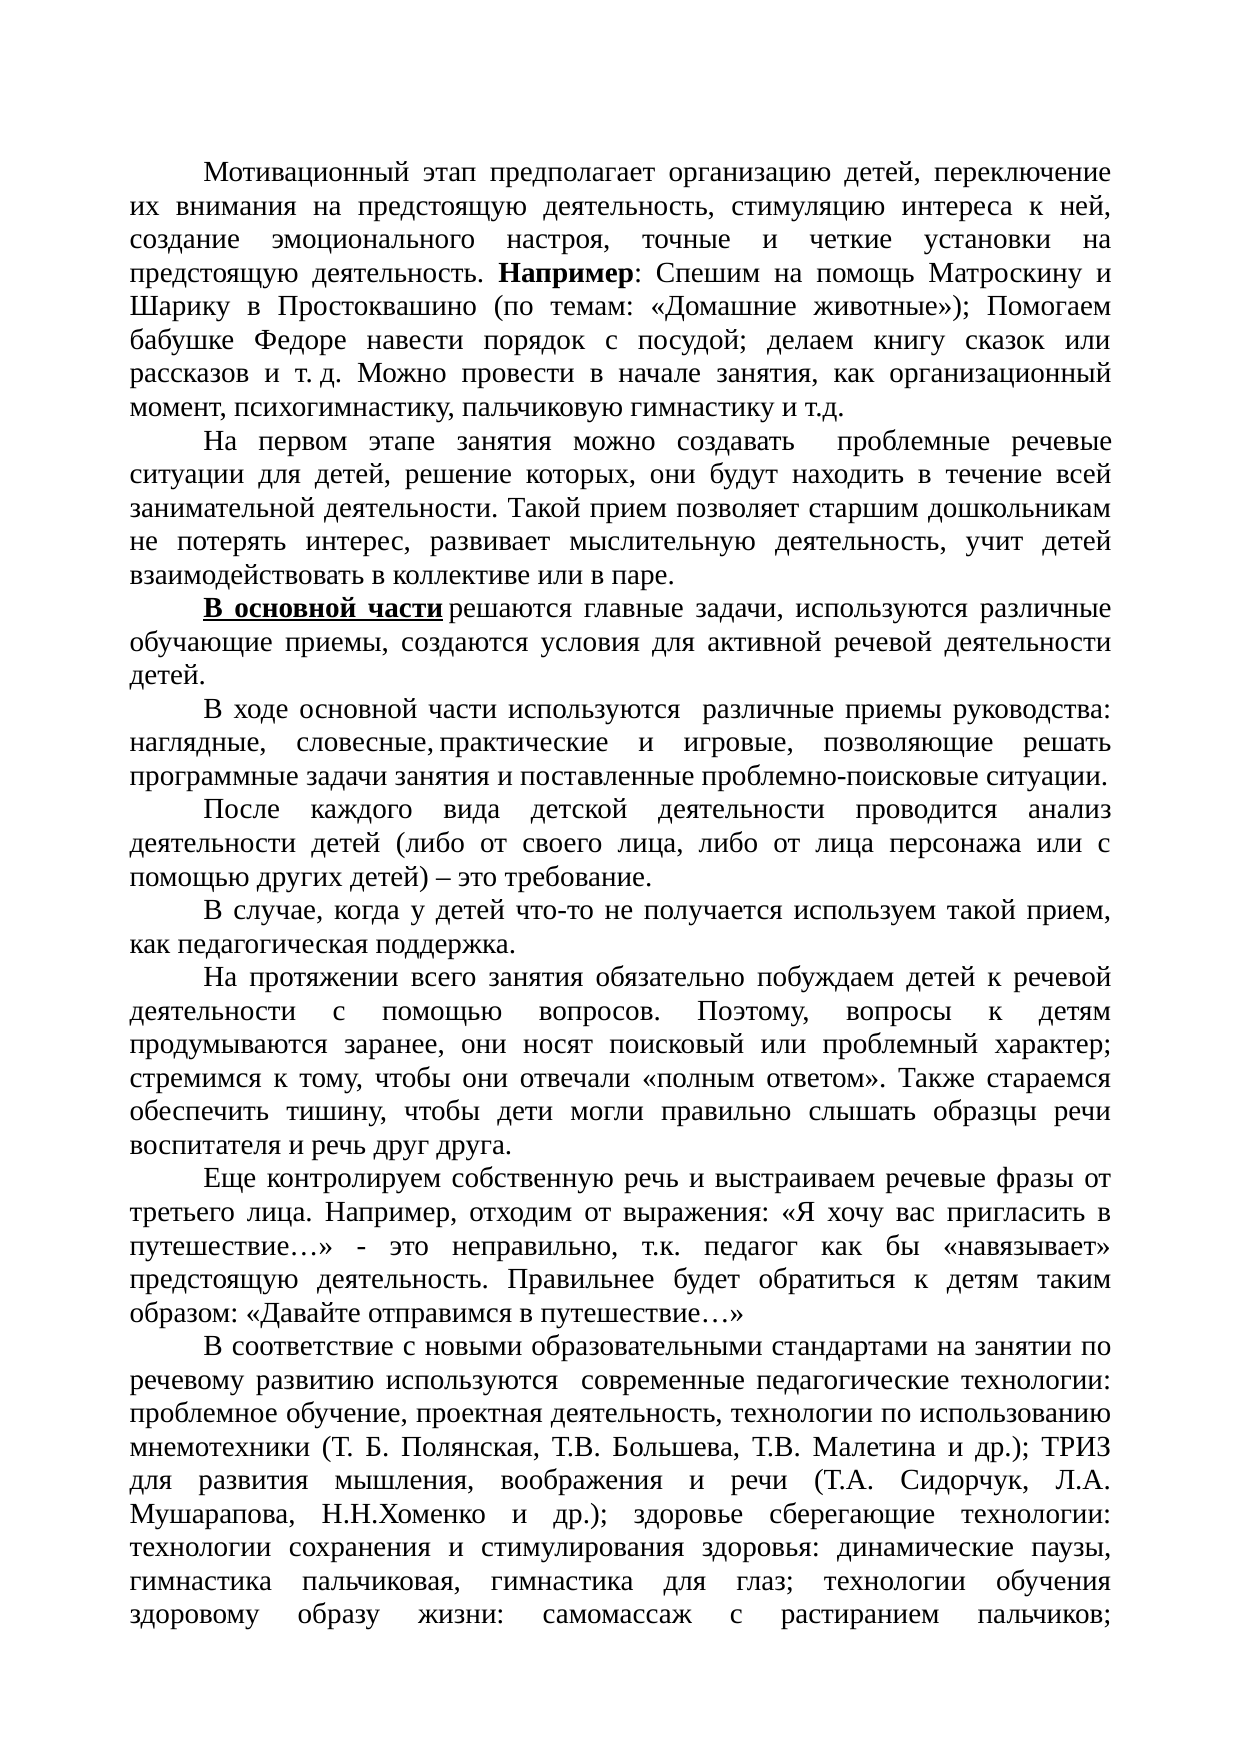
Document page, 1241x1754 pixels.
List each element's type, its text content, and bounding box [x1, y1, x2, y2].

table_header Мотивационный этап предполагает организацию детей, переключение их внимания на предстоящую деятельность, стимуляцию интереса к ней, создание эмоционального настроя, точные и четкие установки на предстоящую деятельность. Например: Спешим на помощь Матроскину и Шарику в Простоквашино (по темам: «Домашние животные»); Помогаем бабушке Федоре навести порядок с посудой; делаем книгу сказок или рассказов и т. д. Можно провести в начале занятия, как организационный момент, психогимнастику, пальчиковую гимнастику и т.д. На первом этапе занятия можно создавать проблемные речевые ситуации для детей, решение которых, они будут находить в течение всей занимательной деятельности. Такой прием позволяет старшим дошкольникам не потерять интерес, развивает мыслительную деятельность, учит детей взаимодействовать в коллективе или в паре. В основной части решаются главные задачи, используются различные обучающие приемы, создаются условия для активной речевой деятельности детей. В ходе основной части используются различные приемы руководства: наглядные, словесные, практические и игровые, позволяющие решать программные задачи занятия и поставленные проблемно-поисковые ситуации. После каждого вида детской деятельности проводится анализ деятельности детей (либо от своего лица, либо от лица персонажа или с помощью других детей) – это требование. В случае, когда у детей что-то не получается используем такой прием, как педагогическая поддержка. На протяжении всего занятия обязательно побуждаем детей к речевой деятельности с помощью вопросов. Поэтому, вопросы к детям продумываются заранее, они носят поисковый или проблемный характер; стремимся к тому, чтобы они отвечали «полным ответом». Также стараемся обеспечить тишину, чтобы дети могли правильно слышать образцы речи воспитателя и речь друг друга. Еще контролируем собственную речь и выстраиваем речевые фразы от третьего лица. Например, отходим от выражения: «Я хочу вас пригласить в путешествие…» - это неправильно, т.к. педагог как бы «навязывает» предстоящую деятельность. Правильнее будет обратиться к детям таким образом: «Давайте отправимся в путешествие…» В соответствие с новыми образовательными стандартами на занятии по речевому развитию используются современные педагогические технологии: проблемное обучение, проектная деятельность, технологии по использованию мнемотехники (Т. Б. Полянская, Т.В. Большева, Т.В. Малетина и др.); ТРИЗ для развития мышления, воображения и речи (Т.А. Сидорчук, Л.А. Мушарапова, Н.Н.Хоменко и др.); здоровье сберегающие технологии: технологии сохранения и стимулирования здоровья: динамические паузы, гимнастика пальчиковая, гимнастика для глаз; технологии обучения здоровому образу жизни: самомассаж с растиранием пальчиков; [124, 118, 1118, 1636]
